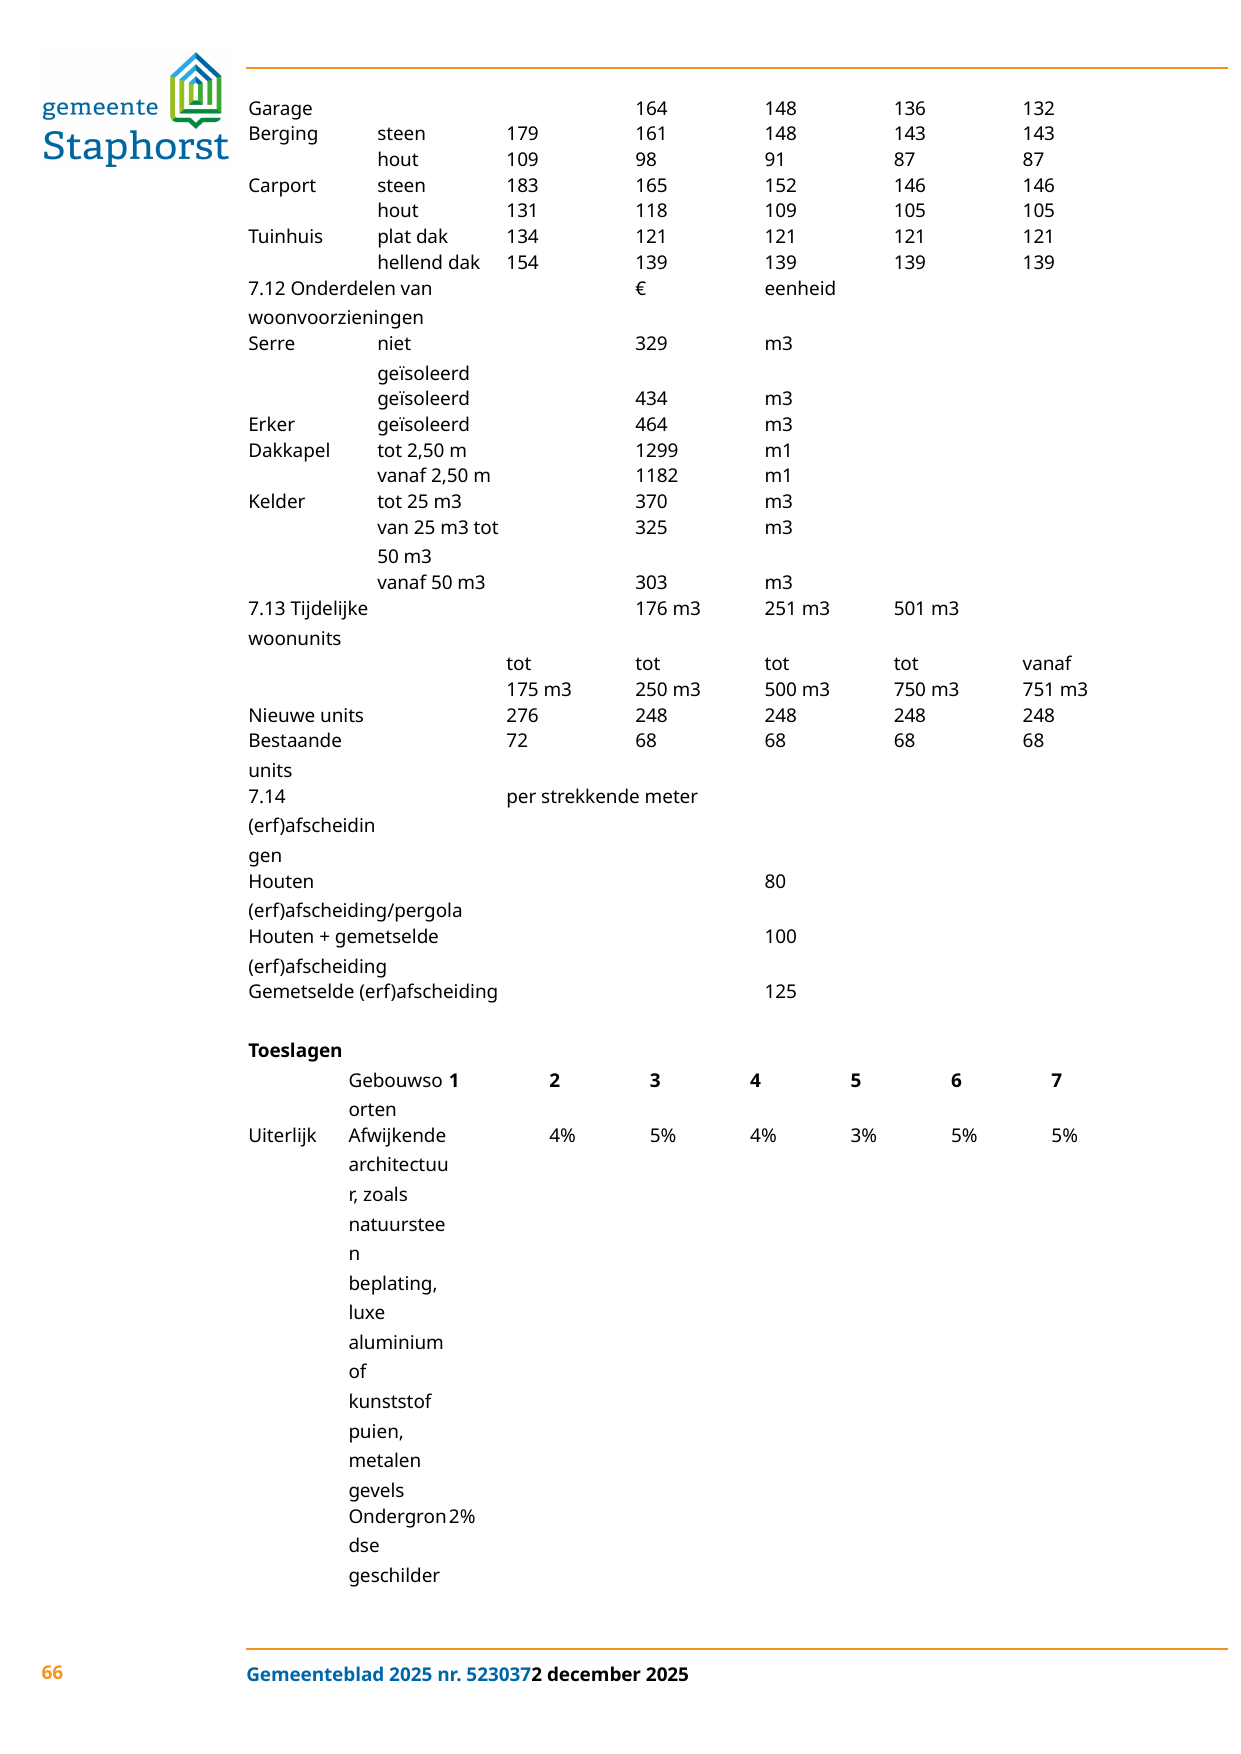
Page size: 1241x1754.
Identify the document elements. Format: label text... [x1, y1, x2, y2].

table_cell 5% [1051, 1122, 1152, 1503]
table_cell [635, 979, 764, 1004]
table_cell hellend dak [377, 249, 506, 275]
table_cell 183 [506, 172, 635, 198]
table_cell 139 [1023, 249, 1152, 275]
table_cell [248, 570, 377, 595]
table_header 1 [449, 1067, 549, 1122]
table_cell 136 [894, 95, 1022, 121]
table_cell [248, 386, 377, 411]
table_cell [894, 386, 1022, 411]
table_cell 276 [506, 702, 635, 728]
table_cell m1 [764, 463, 893, 488]
table_cell [1023, 489, 1152, 514]
table_header 7 [1051, 1067, 1152, 1122]
table_cell 7.13 Tijdelijke woonunits [248, 595, 377, 651]
table_cell hout [377, 198, 506, 223]
table_cell Afwijkende architectuur, zoals natuursteen beplating, luxe aluminium of kunststof puien, metalen gevels [348, 1122, 449, 1503]
table_cell 164 [635, 95, 764, 121]
table_cell [377, 95, 506, 121]
table_cell 148 [764, 121, 893, 146]
table_cell van 25 m3 tot 50 m3 [377, 514, 506, 569]
table_cell 118 [635, 198, 764, 223]
table_cell Ondergrondse geschilder [348, 1503, 449, 1588]
table_cell 146 [894, 172, 1022, 198]
table_cell 175 m3 [506, 676, 635, 702]
table_cell 1299 [635, 437, 764, 463]
table_cell [894, 275, 1022, 330]
table_cell [506, 868, 635, 923]
table_cell [377, 783, 506, 868]
table_cell 121 [764, 224, 893, 249]
table_cell [377, 728, 506, 783]
table_cell hout [377, 146, 506, 172]
table_cell [1023, 514, 1152, 569]
table_cell [248, 514, 377, 569]
table_cell [549, 1503, 649, 1588]
table_cell tot [764, 651, 893, 676]
table_cell [248, 651, 377, 676]
table_cell 131 [506, 198, 635, 223]
table_cell [506, 514, 635, 569]
table_cell [506, 330, 635, 386]
table_cell 146 [1023, 172, 1152, 198]
table_cell 139 [635, 249, 764, 275]
table_cell 91 [764, 146, 893, 172]
table_cell 148 [764, 95, 893, 121]
table_cell 161 [635, 121, 764, 146]
table_cell 87 [1023, 146, 1152, 172]
table_header 3 [650, 1067, 750, 1122]
table_cell [635, 923, 764, 978]
table_cell Garage [248, 95, 377, 121]
table_cell 68 [894, 728, 1022, 783]
table_cell [1023, 868, 1152, 923]
table_cell Erker [248, 411, 377, 437]
table_cell [248, 198, 377, 223]
table_cell 68 [1023, 728, 1152, 783]
table_cell vanaf [1023, 651, 1152, 676]
table_cell m3 [764, 570, 893, 595]
table_cell [1023, 386, 1152, 411]
table_cell 248 [1023, 702, 1152, 728]
table_cell 134 [506, 224, 635, 249]
table_cell [894, 489, 1022, 514]
table_cell [248, 676, 377, 702]
table_cell [1023, 595, 1152, 651]
table_cell [506, 595, 635, 651]
table_header 4 [750, 1067, 850, 1122]
table_cell 7.14 (erf)afscheidingen [248, 783, 377, 868]
table_cell plat dak [377, 224, 506, 249]
table_cell 98 [635, 146, 764, 172]
table_cell eenheid [764, 275, 893, 330]
table_cell [506, 95, 635, 121]
table_cell geïsoleerd [377, 386, 506, 411]
table_cell tot [894, 651, 1022, 676]
table_cell [894, 514, 1022, 569]
table_header 6 [951, 1067, 1051, 1122]
table_cell [894, 330, 1022, 386]
table_cell 105 [1023, 198, 1152, 223]
table_header Gebouwsoorten [348, 1067, 449, 1122]
table_cell m3 [764, 330, 893, 386]
table_cell 248 [894, 702, 1022, 728]
table_cell steen [377, 121, 506, 146]
table_cell [506, 570, 635, 595]
table_cell 750 m3 [894, 676, 1022, 702]
table_cell tot 2,50 m [377, 437, 506, 463]
table_cell 4% [750, 1122, 850, 1503]
table_cell m3 [764, 411, 893, 437]
table_cell 251 m3 [764, 595, 893, 651]
table_cell 250 m3 [635, 676, 764, 702]
table_header 5 [850, 1067, 951, 1122]
table_cell [506, 411, 635, 437]
table_cell [377, 651, 506, 676]
table_cell [750, 1503, 850, 1588]
table_cell 109 [506, 146, 635, 172]
table_cell 7.12 Onderdelen van woonvoorzieningen [248, 275, 506, 330]
table_cell [506, 923, 635, 978]
table_cell [1051, 1503, 1152, 1588]
table_cell Gemetselde (erf)afscheiding [248, 979, 506, 1004]
table_cell [506, 386, 635, 411]
table_cell 751 m3 [1023, 676, 1152, 702]
table_cell [1023, 979, 1152, 1004]
table_cell 139 [764, 249, 893, 275]
table_cell m1 [764, 437, 893, 463]
table_cell 72 [506, 728, 635, 783]
table_cell Carport [248, 172, 377, 198]
table_cell Uiterlijk [248, 1122, 348, 1503]
table_cell 501 m3 [894, 595, 1022, 651]
table_cell [377, 595, 506, 651]
table_cell Tuinhuis [248, 224, 377, 249]
table_cell 370 [635, 489, 764, 514]
table_cell 5% [951, 1122, 1051, 1503]
table_cell 100 [764, 923, 893, 978]
table_cell 176 m3 [635, 595, 764, 651]
table_cell 87 [894, 146, 1022, 172]
table_cell 143 [894, 121, 1022, 146]
table_cell [1023, 330, 1152, 386]
table_cell 1182 [635, 463, 764, 488]
table_cell 2% [449, 1503, 549, 1588]
table_cell 248 [635, 702, 764, 728]
table_cell [1023, 275, 1152, 330]
table_cell [1023, 463, 1152, 488]
table_cell [248, 1503, 348, 1588]
table_cell [894, 463, 1022, 488]
table_cell 165 [635, 172, 764, 198]
table_cell geïsoleerd [377, 411, 506, 437]
table_cell [951, 1503, 1051, 1588]
table_cell [650, 1503, 750, 1588]
table_cell 121 [894, 224, 1022, 249]
table_cell € [635, 275, 764, 330]
table_cell 4% [549, 1122, 649, 1503]
table_cell [1023, 437, 1152, 463]
table_cell Serre [248, 330, 377, 386]
table_cell [635, 868, 764, 923]
table_cell tot [506, 651, 635, 676]
table_cell 325 [635, 514, 764, 569]
table_cell steen [377, 172, 506, 198]
table_cell [1023, 570, 1152, 595]
table_cell Dakkapel [248, 437, 377, 463]
table_cell tot 25 m3 [377, 489, 506, 514]
table_cell 121 [1023, 224, 1152, 249]
table_cell m3 [764, 514, 893, 569]
table_cell vanaf 2,50 m [377, 463, 506, 488]
table_cell [1023, 923, 1152, 978]
text Toeslagen [248, 1037, 1152, 1063]
table_cell 139 [894, 249, 1022, 275]
table_cell [248, 146, 377, 172]
table_cell Nieuwe units [248, 702, 377, 728]
table_cell [894, 979, 1022, 1004]
table_cell Houten (erf)afscheiding/pergola [248, 868, 506, 923]
table_cell [1023, 411, 1152, 437]
table_cell 248 [764, 702, 893, 728]
table_cell [506, 489, 635, 514]
table_cell 105 [894, 198, 1022, 223]
table_cell [894, 868, 1022, 923]
table_cell 68 [635, 728, 764, 783]
table_cell 303 [635, 570, 764, 595]
table_cell Kelder [248, 489, 377, 514]
table_cell [506, 979, 635, 1004]
table_cell 152 [764, 172, 893, 198]
table_cell 434 [635, 386, 764, 411]
table_cell Berging [248, 121, 377, 146]
table_cell 5% [650, 1122, 750, 1503]
picture [41, 47, 231, 172]
table_header [248, 1067, 348, 1122]
table_cell 154 [506, 249, 635, 275]
table_cell 68 [764, 728, 893, 783]
table_cell tot [635, 651, 764, 676]
table_cell m3 [764, 386, 893, 411]
table_cell [506, 463, 635, 488]
table_cell niet geïsoleerd [377, 330, 506, 386]
table_cell Bestaande units [248, 728, 377, 783]
table_header 2 [549, 1067, 649, 1122]
table_cell [449, 1122, 549, 1503]
table_cell [894, 923, 1022, 978]
table_cell 464 [635, 411, 764, 437]
table_cell [248, 463, 377, 488]
table_cell 329 [635, 330, 764, 386]
table_cell 3% [850, 1122, 951, 1503]
table_cell 125 [764, 979, 893, 1004]
table_cell [894, 437, 1022, 463]
table_cell 143 [1023, 121, 1152, 146]
table_cell vanaf 50 m3 [377, 570, 506, 595]
table_cell 179 [506, 121, 635, 146]
table_cell [850, 1503, 951, 1588]
table_cell [894, 570, 1022, 595]
table_cell per strekkende meter [506, 783, 1152, 868]
table_cell 80 [764, 868, 893, 923]
table_cell 500 m3 [764, 676, 893, 702]
table_cell 109 [764, 198, 893, 223]
table_cell [506, 275, 635, 330]
table_cell [894, 411, 1022, 437]
table_cell 121 [635, 224, 764, 249]
table_cell 132 [1023, 95, 1152, 121]
table_cell [377, 702, 506, 728]
table_cell Houten + gemetselde (erf)afscheiding [248, 923, 506, 978]
table_cell m3 [764, 489, 893, 514]
table_cell [377, 676, 506, 702]
table_cell [506, 437, 635, 463]
table_cell [248, 249, 377, 275]
